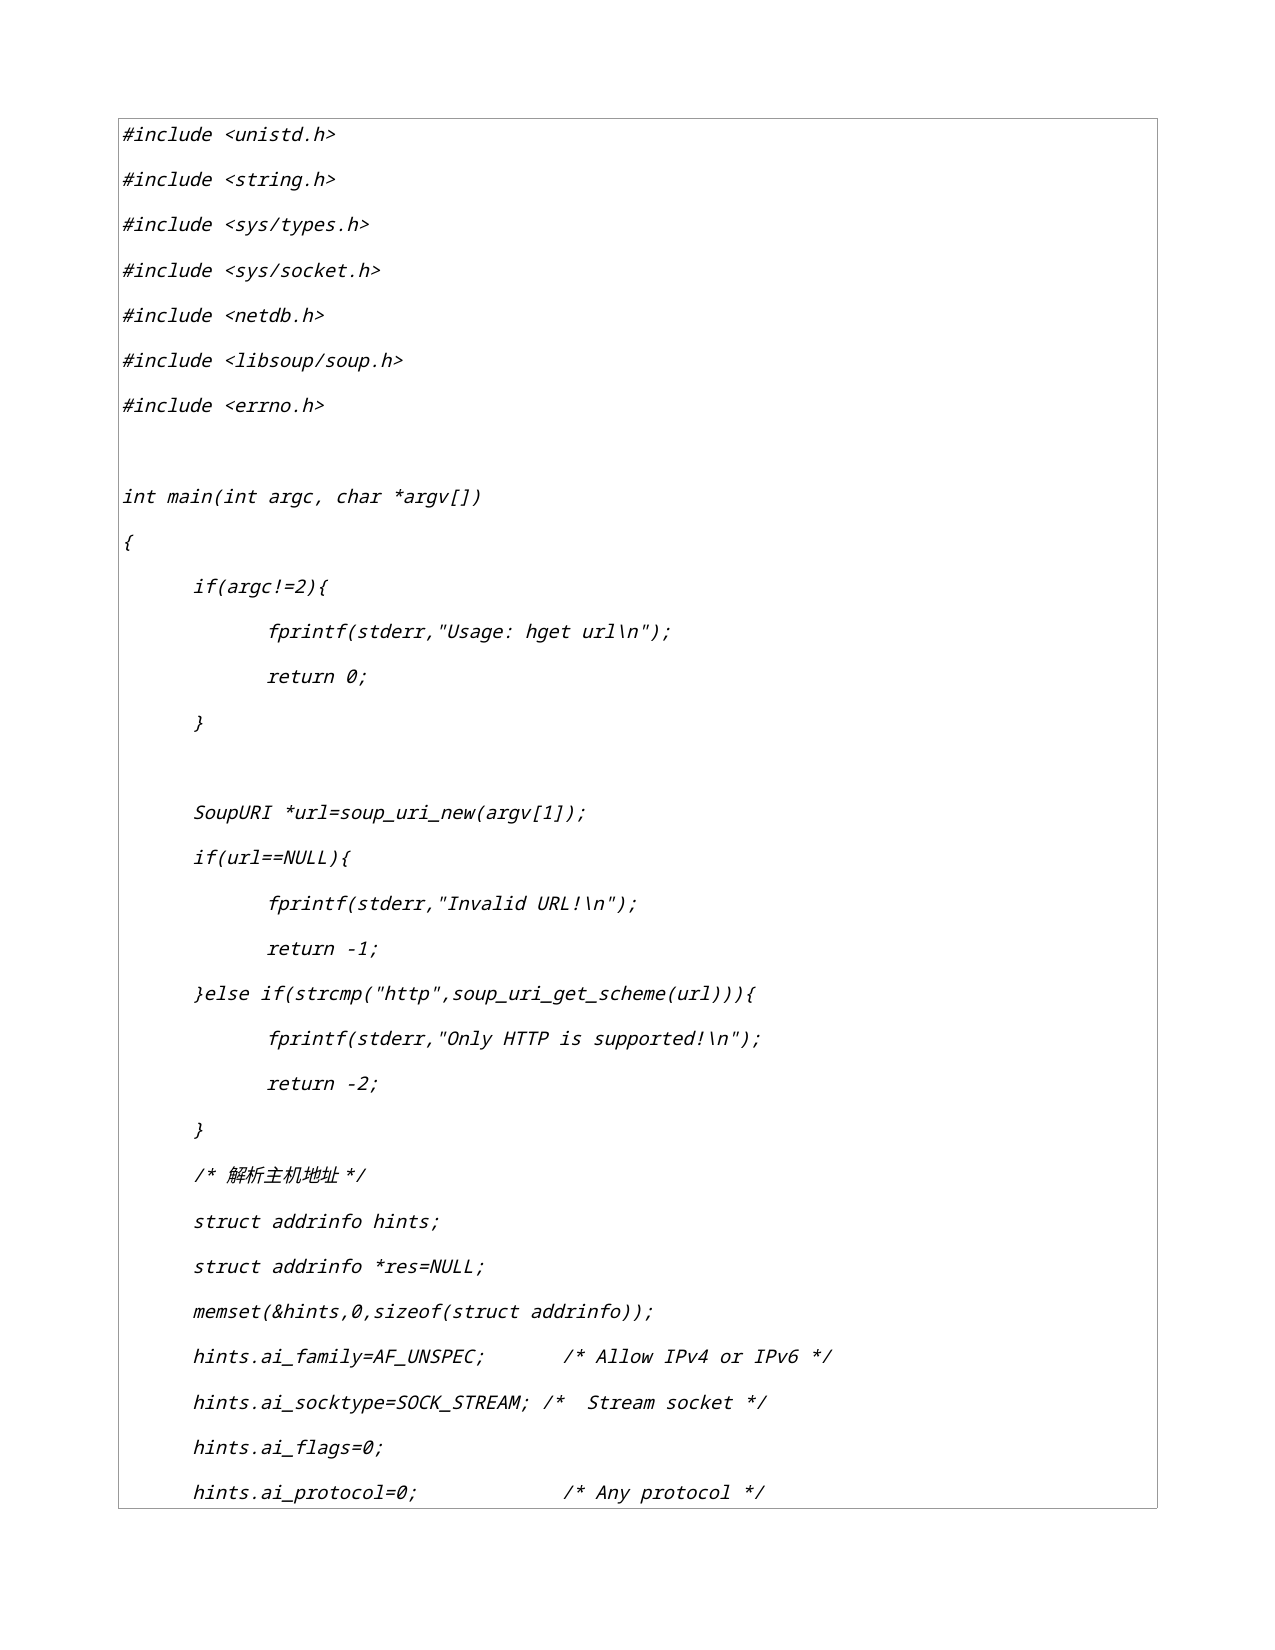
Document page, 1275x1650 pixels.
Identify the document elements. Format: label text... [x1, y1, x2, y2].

text return -2; [119, 1067, 1157, 1096]
text { [119, 525, 1157, 554]
text #include <sys/types.h> [119, 208, 1157, 237]
text return -1; [119, 932, 1157, 961]
text return 0; [119, 661, 1157, 689]
text if(argc!=2){ [119, 570, 1157, 599]
text fprintf(stderr,"Usage: hget url\n"); [119, 615, 1157, 644]
text if(url==NULL){ [119, 841, 1157, 870]
text #include <unistd.h> [119, 119, 1157, 147]
text #include <netdb.h> [119, 299, 1157, 328]
text memset(&hints,0,sizeof(struct addrinfo)); [119, 1296, 1157, 1324]
text struct addrinfo hints; [119, 1205, 1157, 1234]
text } [119, 1113, 1157, 1141]
text struct addrinfo *res=NULL; [119, 1250, 1157, 1279]
text }else if(strcmp("http",soup_uri_get_scheme(url))){ [119, 977, 1157, 1006]
text SoupURI *url=soup_uri_new(argv[1]); [119, 796, 1157, 825]
text hints.ai_flags=0; [119, 1431, 1157, 1460]
text hints.ai_family=AF_UNSPEC; /* Allow IPv4 or IPv6 */ [119, 1341, 1157, 1369]
text } [119, 706, 1157, 734]
text int main(int argc, char *argv[]) [119, 480, 1157, 508]
text #include <string.h> [119, 163, 1157, 192]
text #include <libsoup/soup.h> [119, 344, 1157, 373]
text hints.ai_protocol=0; /* Any protocol */ [119, 1476, 1157, 1508]
text fprintf(stderr,"Invalid URL!\n"); [119, 887, 1157, 915]
text hints.ai_socktype=SOCK_STREAM; /* Stream socket */ [119, 1386, 1157, 1414]
text #include <errno.h> [119, 389, 1157, 418]
text #include <sys/socket.h> [119, 254, 1157, 282]
text fprintf(stderr,"Only HTTP is supported!\n"); [119, 1022, 1157, 1051]
text /* 解析主机地址 */ [119, 1158, 1157, 1188]
